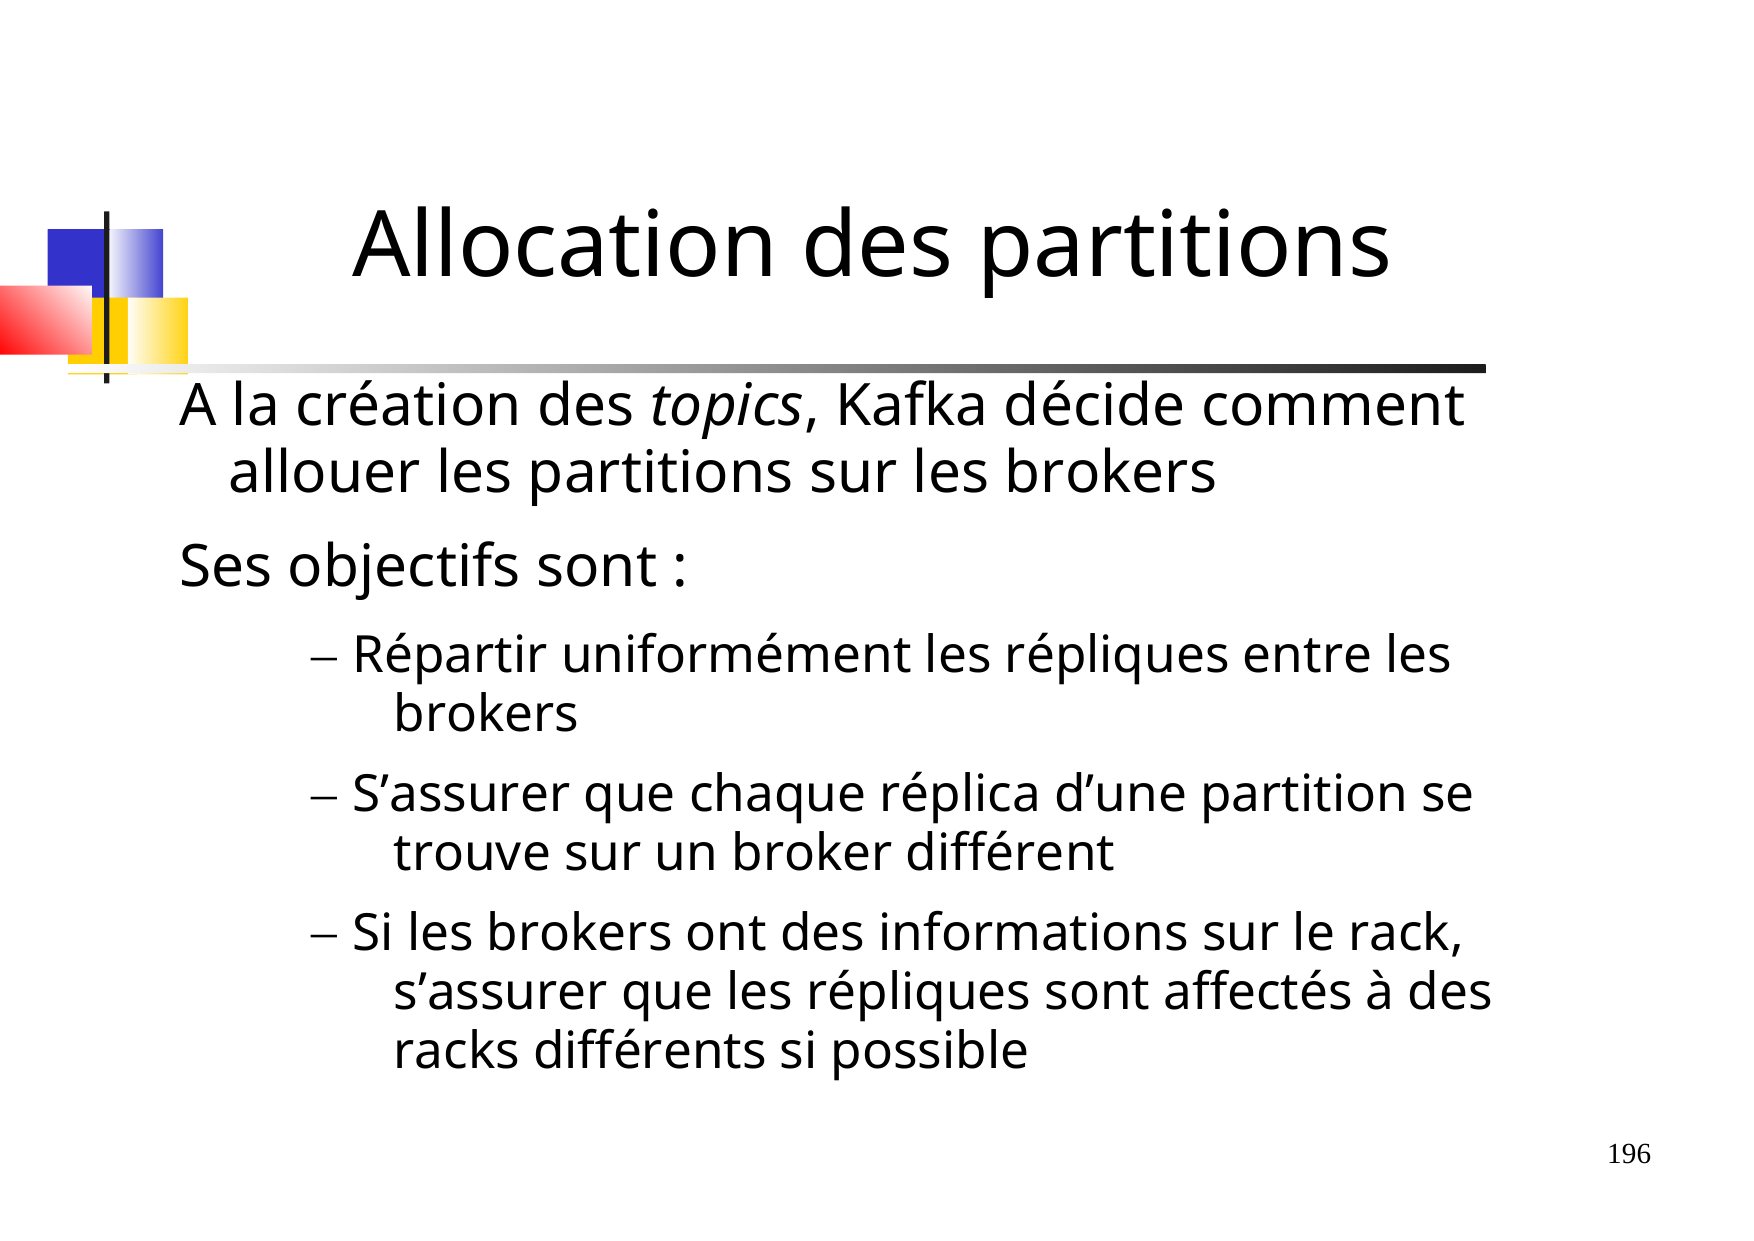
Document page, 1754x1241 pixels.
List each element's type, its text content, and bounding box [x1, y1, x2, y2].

list A la création des topics, Kafka décide comment allouer les partitions sur les brokers Ses objectifs sont : Répartir uniformément les répliques entre les brokers S’assurer que chaque réplica d’une partition se trouve sur un broker différent Si les brokers ont des informations sur le rack, s’assurer que les répliques sont affectés à des racks différents si possible [179, 371, 1567, 1091]
title Allocation des partitions [179, 139, 1567, 351]
